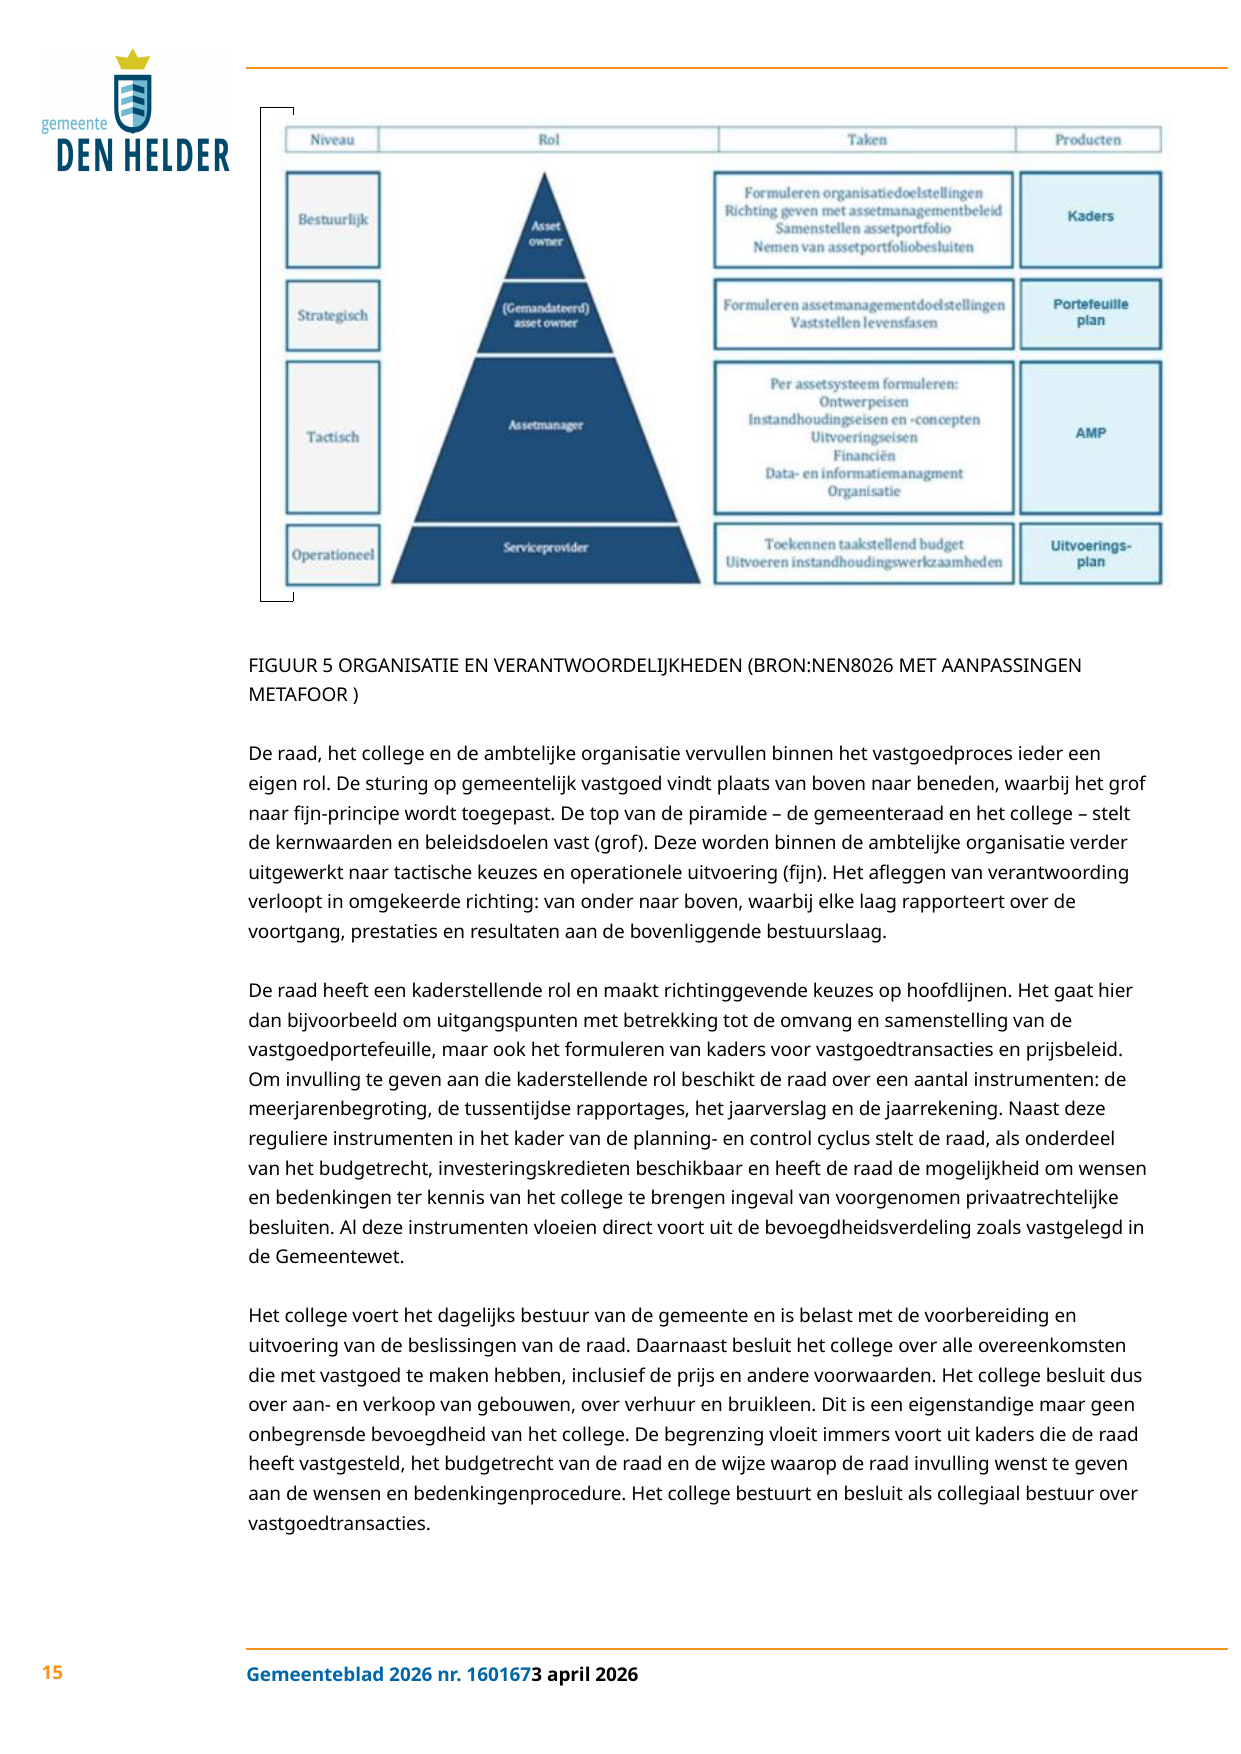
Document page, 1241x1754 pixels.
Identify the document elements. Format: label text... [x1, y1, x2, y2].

text De raad, het college en de ambtelijke organisatie vervullen binnen het vastgoedproces ieder een eigen rol. De sturing op gemeentelijk vastgoed vindt plaats van boven naar beneden, waarbij het grof naar fijn-principe wordt toegepast. De top van de piramide – de gemeenteraad en het college – stelt de kernwaarden en beleidsdoelen vast (grof). Deze worden binnen de ambtelijke organisatie verder uitgewerkt naar tactische keuzes en operationele uitvoering (fijn). Het afleggen van verantwoording verloopt in omgekeerde richting: van onder naar boven, waarbij elke laag rapporteert over de voortgang, prestaties en resultaten aan de bovenliggende bestuurslaag. [248, 741, 1152, 944]
picture [220, 160, 224, 172]
text FIGUUR 5 ORGANISATIE EN VERANTWOORDELIJKHEDEN (BRON:NEN8026 MET AANPASSINGEN METAFOOR ) [248, 652, 1152, 707]
picture [41, 47, 231, 172]
text Het college voert het dagelijks bestuur van de gemeente en is belast met de voorbereiding en uitvoering van de beslissingen van de raad. Daarnaast besluit het college over alle overeenkomsten die met vastgoed te maken hebben, inclusief de prijs en andere voorwaarden. Het college besluit dus over aan- en verkoop van gebouwen, over verhuur en bruikleen. Dit is een eigenstandige maar geen onbegrensde bevoegdheid van het college. De begrenzing vloeit immers voort uit kaders die de raad heeft vastgesteld, het budgetrecht van de raad en de wijze waarop de raad invulling wenst te geven aan de wensen en bedenkingenprocedure. Het college bestuurt en besluit als collegiaal bestuur over vastgoedtransacties. [248, 1303, 1152, 1535]
picture [268, 115, 1173, 592]
text De raad heeft een kaderstellende rol en maakt richtinggevende keuzes op hoofdlijnen. Het gaat hier dan bijvoorbeeld om uitgangspunten met betrekking tot de omvang en samenstelling van de vastgoedportefeuille, maar ook het formuleren van kaders voor vastgoedtransacties en prijsbeleid. Om invulling te geven aan die kaderstellende rol beschikt de raad over een aantal instrumenten: de meerjarenbegroting, de tussentijdse rapportages, het jaarverslag en de jaarrekening. Naast deze reguliere instrumenten in het kader van de planning- en control cyclus stelt de raad, als onderdeel van het budgetrecht, investeringskredieten beschikbaar en heeft de raad de mogelijkheid om wensen en bedenkingen ter kennis van het college te brengen ingeval van voorgenomen privaatrechtelijke besluiten. Al deze instrumenten vloeien direct voort uit de bevoegdheidsverdeling zoals vastgelegd in de Gemeentewet. [248, 977, 1152, 1269]
picture [100, 154, 106, 172]
picture [63, 144, 68, 165]
picture [182, 144, 187, 165]
picture [130, 157, 135, 172]
